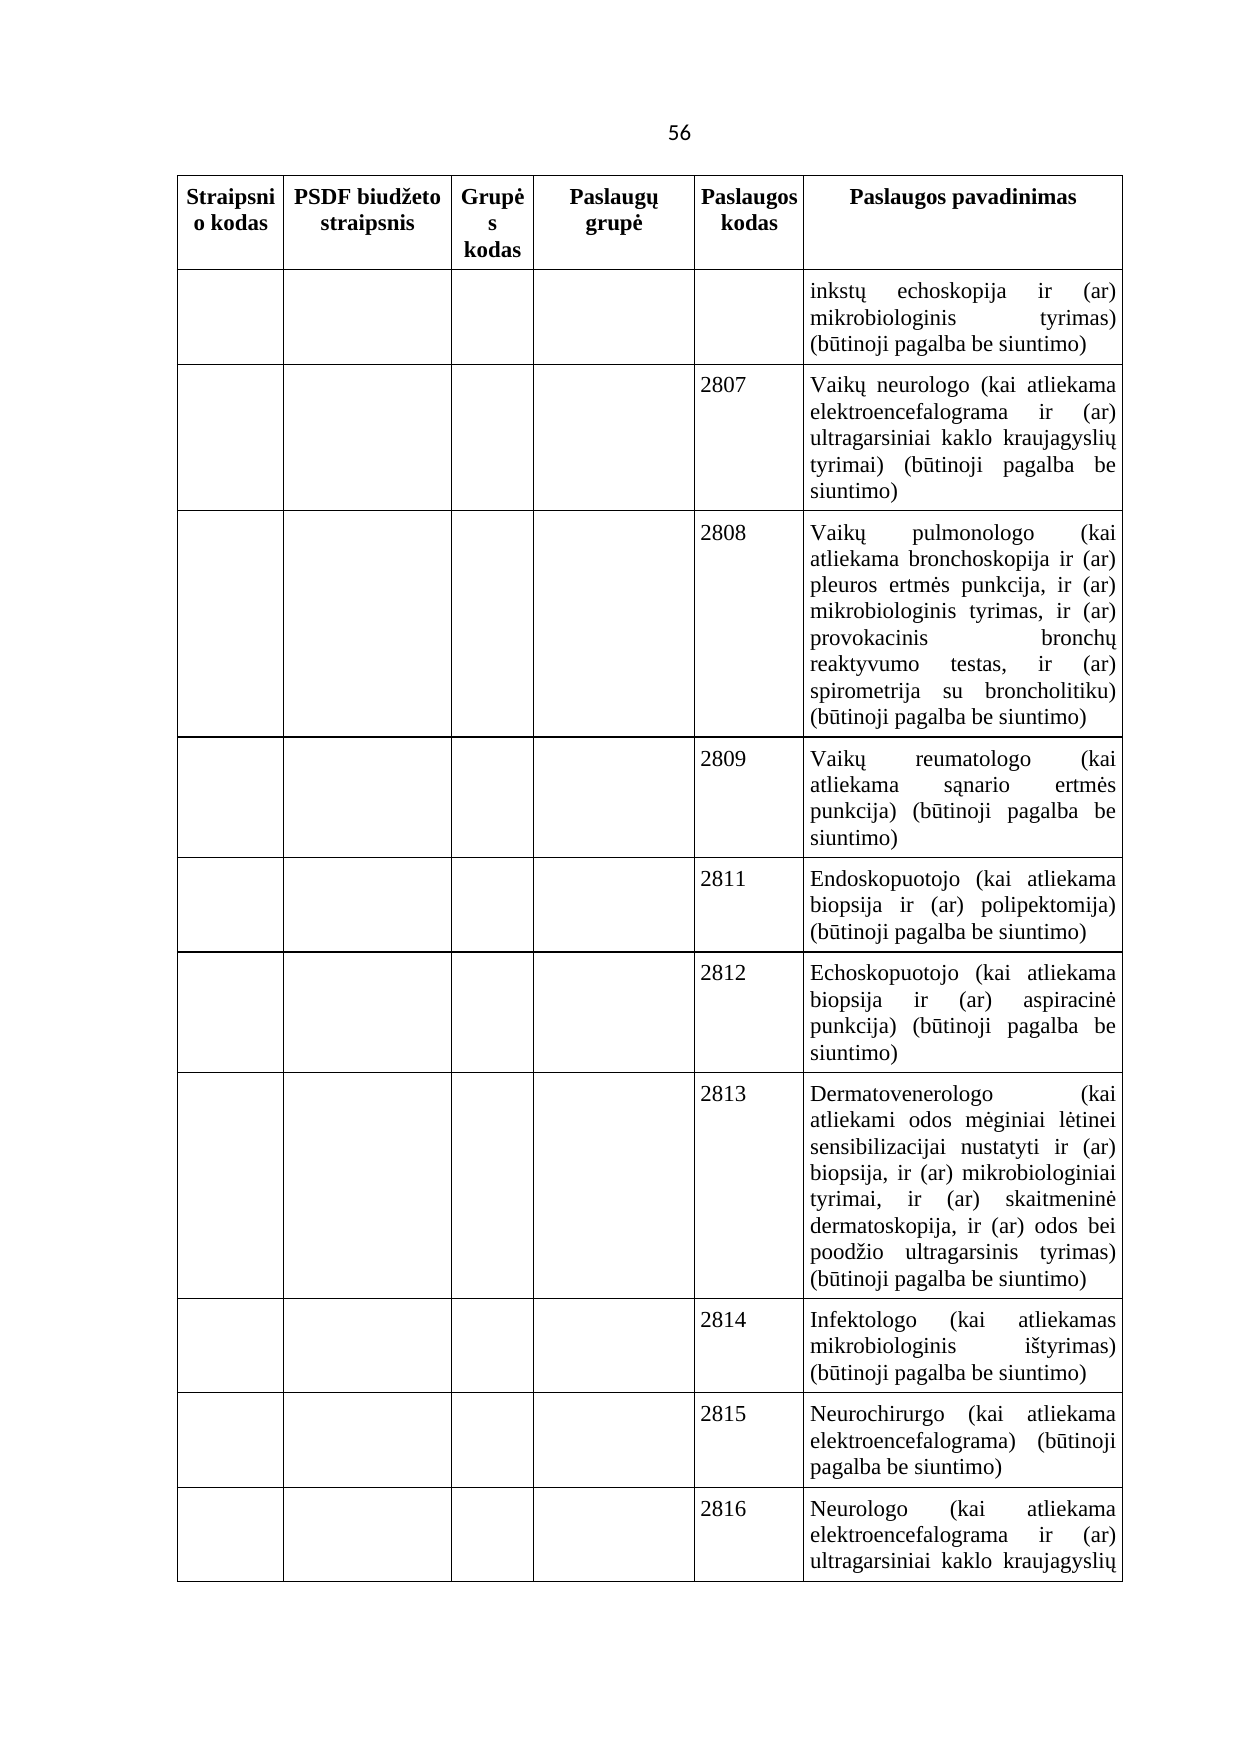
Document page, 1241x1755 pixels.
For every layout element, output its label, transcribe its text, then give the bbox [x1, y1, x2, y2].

table_cell [452, 738, 533, 857]
table_cell [452, 1299, 533, 1392]
table_cell [534, 953, 694, 1072]
table_cell [452, 1393, 533, 1487]
table_cell 2816 [695, 1488, 803, 1581]
table_cell [284, 511, 451, 736]
table_cell Echoskopuotojo (kai atliekama biopsija ir (ar) aspiracinė punkcija) (būtinoji pagalba be siuntimo) [804, 953, 1122, 1072]
table_cell [178, 511, 283, 736]
table_cell [452, 953, 533, 1072]
table_cell 2814 [695, 1299, 803, 1392]
table_header Straipsnio kodas [178, 176, 283, 269]
table_cell Neurochirurgo (kai atliekama elektroencefalograma) (būtinoji pagalba be siuntimo) [804, 1393, 1122, 1487]
table_cell [178, 1393, 283, 1487]
table_cell Infektologo (kai atliekamas mikrobiologinis ištyrimas) (būtinoji pagalba be siuntimo) [804, 1299, 1122, 1392]
table_cell [178, 738, 283, 857]
table_header Paslaugų grupė [534, 176, 694, 269]
table_cell Endoskopuotojo (kai atliekama biopsija ir (ar) polipektomija) (būtinoji pagalba be siuntimo) [804, 858, 1122, 951]
table_cell [284, 270, 451, 363]
table_cell Neurologo (kai atliekama elektroencefalograma ir (ar) ultragarsiniai kaklo kraujagyslių [804, 1488, 1122, 1581]
table_cell [452, 511, 533, 736]
table_cell [534, 1488, 694, 1581]
table_cell [178, 365, 283, 510]
table_cell [534, 365, 694, 510]
table_cell [284, 1299, 451, 1392]
table_cell [452, 858, 533, 951]
table_cell 2812 [695, 953, 803, 1072]
table_cell [534, 858, 694, 951]
table_cell [452, 1073, 533, 1298]
table_cell [284, 953, 451, 1072]
table_header Paslaugos kodas [695, 176, 803, 269]
table_cell [534, 738, 694, 857]
table_cell [534, 270, 694, 363]
table_cell Dermatovenerologo (kai atliekami odos mėginiai lėtinei sensibilizacijai nustatyti ir (ar) biopsija, ir (ar) mikrobiologiniai tyrimai, ir (ar) skaitmeninė dermatoskopija, ir (ar) odos bei poodžio ultragarsinis tyrimas) (būtinoji pagalba be siuntimo) [804, 1073, 1122, 1298]
table_cell 2813 [695, 1073, 803, 1298]
table_cell 2809 [695, 738, 803, 857]
table_cell 2811 [695, 858, 803, 951]
table_cell [695, 270, 803, 363]
table_cell Vaikų pulmonologo (kai atliekama bronchoskopija ir (ar) pleuros ertmės punkcija, ir (ar) mikrobiologinis tyrimas, ir (ar) provokacinis bronchų reaktyvumo testas, ir (ar) spirometrija su broncholitiku) (būtinoji pagalba be siuntimo) [804, 511, 1122, 736]
table_cell [284, 1488, 451, 1581]
table_header Grupės kodas [452, 176, 533, 269]
table_cell [452, 270, 533, 363]
table_cell 2808 [695, 511, 803, 736]
table_cell 2807 [695, 365, 803, 510]
table_cell [534, 1073, 694, 1298]
table_cell [178, 1299, 283, 1392]
table_cell [534, 1299, 694, 1392]
table_cell [284, 858, 451, 951]
table_cell [534, 1393, 694, 1487]
table_cell [178, 1073, 283, 1298]
table_cell [284, 365, 451, 510]
table_cell [534, 511, 694, 736]
table_cell [178, 858, 283, 951]
table_cell Vaikų reumatologo (kai atliekama sąnario ertmės punkcija) (būtinoji pagalba be siuntimo) [804, 738, 1122, 857]
table_cell [178, 1488, 283, 1581]
table_header Paslaugos pavadinimas [804, 176, 1122, 269]
table_cell [284, 738, 451, 857]
table_header PSDF biudžeto straipsnis [284, 176, 451, 269]
table_cell Vaikų neurologo (kai atliekama elektroencefalograma ir (ar) ultragarsiniai kaklo kraujagyslių tyrimai) (būtinoji pagalba be siuntimo) [804, 365, 1122, 510]
table_cell [178, 270, 283, 363]
table_cell [284, 1073, 451, 1298]
table_cell 2815 [695, 1393, 803, 1487]
table_cell inkstų echoskopija ir (ar) mikrobiologinis tyrimas) (būtinoji pagalba be siuntimo) [804, 270, 1122, 363]
table_cell [178, 953, 283, 1072]
table_cell [452, 1488, 533, 1581]
table_cell [452, 365, 533, 510]
table_cell [284, 1393, 451, 1487]
